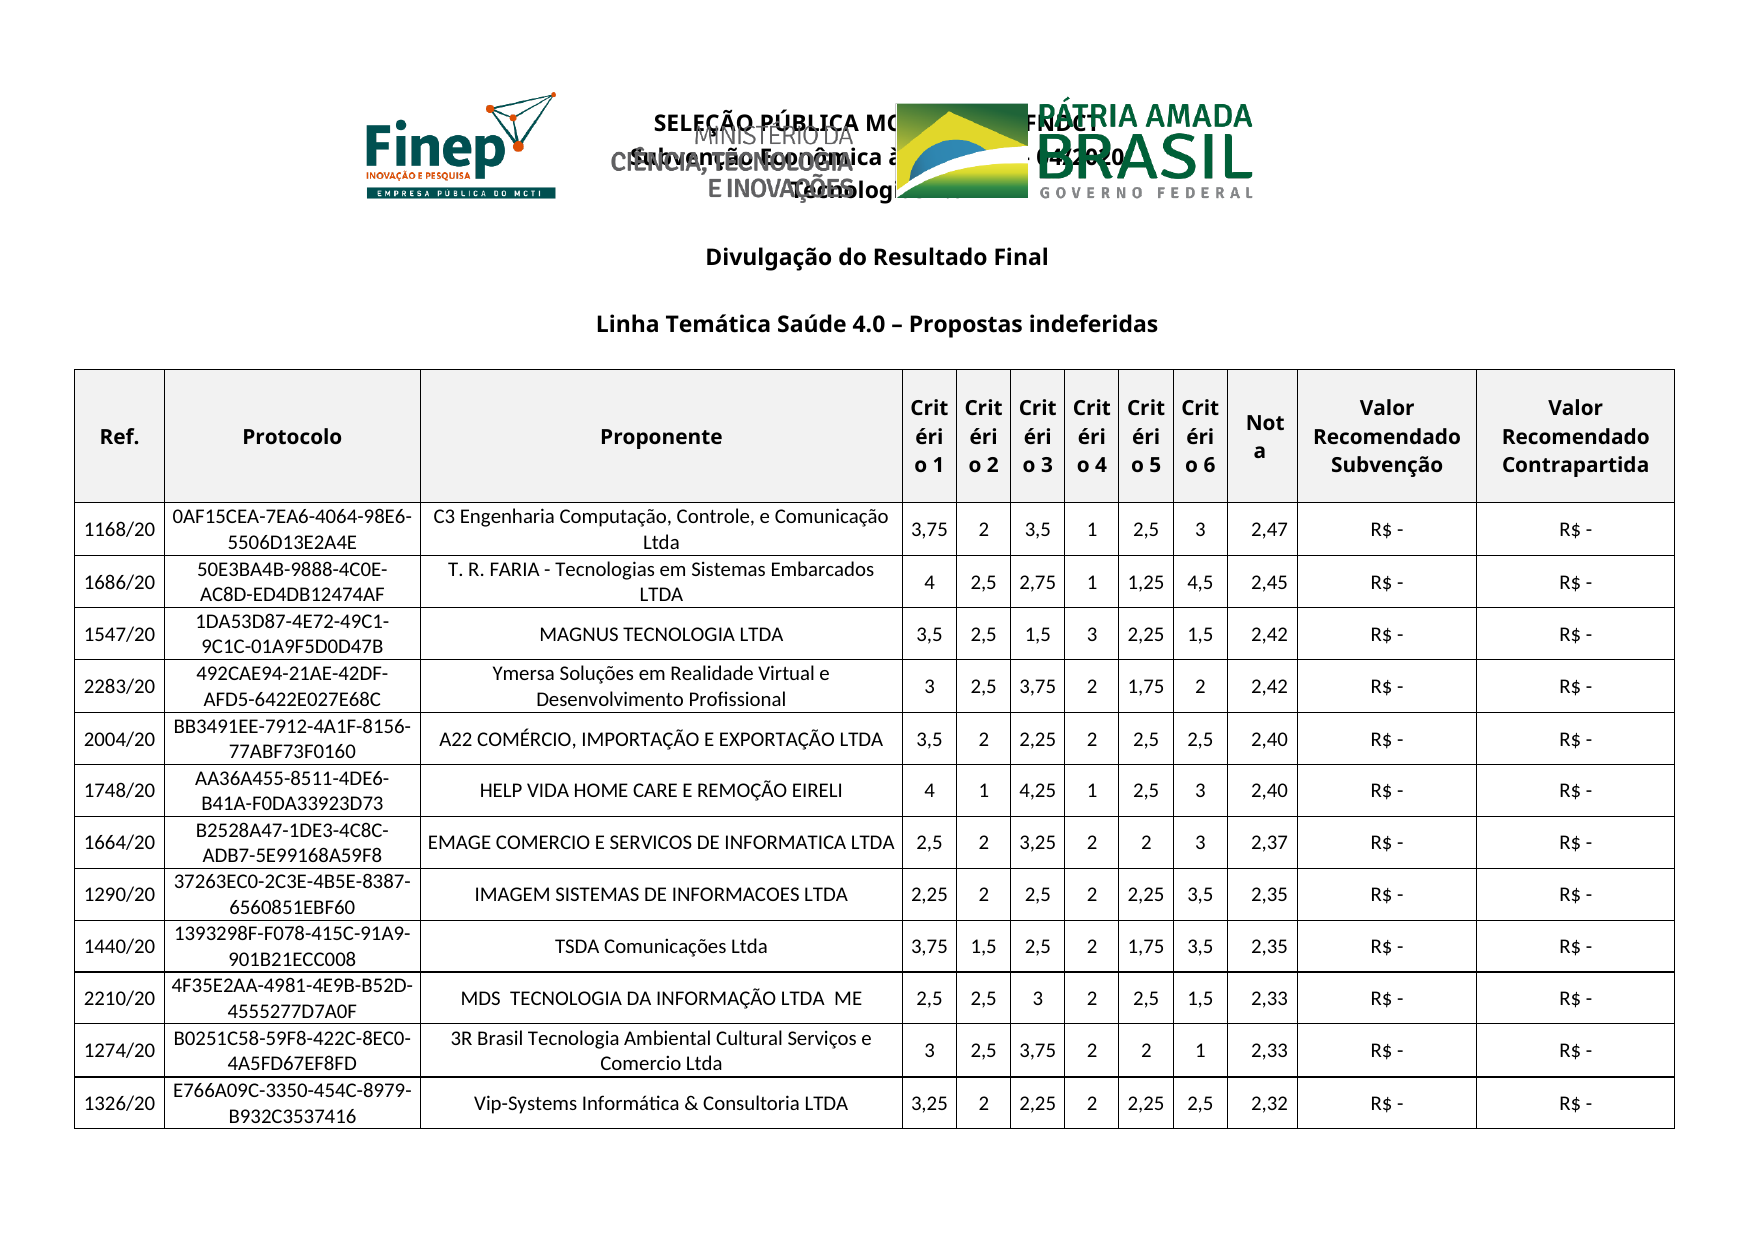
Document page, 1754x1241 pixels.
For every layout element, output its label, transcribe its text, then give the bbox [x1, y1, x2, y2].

table_cell R$ - [1298, 869, 1476, 919]
table_cell R$ - [1477, 713, 1674, 764]
table_cell 2,25 [903, 869, 956, 919]
table_cell 2,5 [957, 973, 1010, 1023]
table_cell 2,42 [1228, 660, 1297, 712]
table_cell 2 [1065, 921, 1118, 971]
table_header Critério 6 [1174, 370, 1227, 502]
table_cell B0251C58-59F8-422C-8EC0-4A5FD67EF8FD [165, 1024, 420, 1076]
table_cell 2 [957, 817, 1010, 868]
table_cell 2,45 [1228, 556, 1297, 607]
table_cell HELP VIDA HOME CARE E REMOÇÃO EIRELI [421, 765, 902, 816]
table_cell R$ - [1477, 921, 1674, 971]
table_cell 2,5 [903, 817, 956, 868]
table_cell 2,25 [1119, 869, 1173, 919]
table_cell R$ - [1477, 869, 1674, 919]
table_cell 2,37 [1228, 817, 1297, 868]
table_cell Vip-Systems Informática & Consultoria LTDA [421, 1078, 902, 1128]
table_cell 2 [1119, 817, 1173, 868]
table_header Valor Recomendado Subvenção [1298, 370, 1476, 502]
table_header Critério 5 [1119, 370, 1173, 502]
table_cell 1290/20 [75, 869, 164, 919]
table_cell 2,40 [1228, 765, 1297, 816]
table_cell 2 [1065, 1078, 1118, 1128]
table_cell C3 Engenharia Computação, Controle, e Comunicação Ltda [421, 503, 902, 555]
table_cell 3,25 [1011, 817, 1064, 868]
table_cell R$ - [1477, 817, 1674, 868]
table_cell 4 [903, 556, 956, 607]
table_cell 1664/20 [75, 817, 164, 868]
table_cell 2,25 [1119, 1078, 1173, 1128]
table_cell 2 [1065, 869, 1118, 919]
table_cell 3,75 [1011, 1024, 1064, 1076]
table_cell AA36A455-8511-4DE6-B41A-F0DA33923D73 [165, 765, 420, 816]
table_cell 3,5 [903, 608, 956, 659]
table_cell 1326/20 [75, 1078, 164, 1128]
table_cell R$ - [1477, 556, 1674, 607]
table_cell 3 [903, 1024, 956, 1076]
table_header Valor Recomendado Contrapartida [1477, 370, 1674, 502]
table_cell 4,25 [1011, 765, 1064, 816]
table_cell 492CAE94-21AE-42DF-AFD5-6422E027E68C [165, 660, 420, 712]
table_cell R$ - [1477, 765, 1674, 816]
table_cell R$ - [1298, 660, 1476, 712]
table_cell 1,5 [957, 921, 1010, 971]
table_cell 2 [1065, 660, 1118, 712]
table_cell R$ - [1298, 608, 1476, 659]
table_header Critério 3 [1011, 370, 1064, 502]
table_cell TSDA Comunicações Ltda [421, 921, 902, 971]
table_cell A22 COMÉRCIO, IMPORTAÇÃO E EXPORTAÇÃO LTDA [421, 713, 902, 764]
table_cell Ymersa Soluções em Realidade Virtual e Desenvolvimento Profissional [421, 660, 902, 712]
table_cell 3 [1011, 973, 1064, 1023]
table_cell 1 [1065, 556, 1118, 607]
table_cell 2283/20 [75, 660, 164, 712]
table_cell 2,25 [1011, 713, 1064, 764]
table_header Nota [1228, 370, 1297, 502]
table_cell 2,5 [1119, 503, 1173, 555]
table_cell 1,25 [1119, 556, 1173, 607]
table_cell 3,5 [1174, 921, 1227, 971]
table_cell 2,5 [903, 973, 956, 1023]
table_cell 2,32 [1228, 1078, 1297, 1128]
table_cell R$ - [1298, 503, 1476, 555]
table_cell 1,5 [1011, 608, 1064, 659]
table_cell R$ - [1477, 503, 1674, 555]
table_cell R$ - [1477, 1078, 1674, 1128]
table_cell 3,5 [1011, 503, 1064, 555]
table_cell 1,5 [1174, 608, 1227, 659]
table_cell 2,5 [1174, 713, 1227, 764]
table_cell R$ - [1477, 608, 1674, 659]
table_cell 2,5 [1119, 973, 1173, 1023]
table_cell R$ - [1298, 713, 1476, 764]
table_cell 3,5 [903, 713, 956, 764]
table_cell R$ - [1298, 921, 1476, 971]
table_cell 3,5 [1174, 869, 1227, 919]
table_cell R$ - [1298, 1024, 1476, 1076]
table_cell 1393298F-F078-415C-91A9-901B21ECC008 [165, 921, 420, 971]
table_cell 2,75 [1011, 556, 1064, 607]
table_cell 2 [1065, 817, 1118, 868]
table_cell 2,5 [1174, 1078, 1227, 1128]
table_cell 1274/20 [75, 1024, 164, 1076]
table_cell 1,5 [1174, 973, 1227, 1023]
table_cell R$ - [1477, 973, 1674, 1023]
table_cell 4F35E2AA-4981-4E9B-B52D-4555277D7A0F [165, 973, 420, 1023]
table_cell 1 [1174, 1024, 1227, 1076]
table_cell 2 [1174, 660, 1227, 712]
table_cell 1686/20 [75, 556, 164, 607]
table_cell R$ - [1298, 1078, 1476, 1128]
table_header Critério 1 [903, 370, 956, 502]
table_cell R$ - [1298, 817, 1476, 868]
table_cell R$ - [1298, 765, 1476, 816]
table_cell 2 [957, 503, 1010, 555]
table_cell B2528A47-1DE3-4C8C-ADB7-5E99168A59F8 [165, 817, 420, 868]
table_cell 2,5 [957, 556, 1010, 607]
table_cell 1547/20 [75, 608, 164, 659]
table_cell 2,33 [1228, 1024, 1297, 1076]
table_cell MAGNUS TECNOLOGIA LTDA [421, 608, 902, 659]
table_cell 2,5 [1119, 765, 1173, 816]
table_cell 1DA53D87-4E72-49C1-9C1C-01A9F5D0D47B [165, 608, 420, 659]
table_cell 2,40 [1228, 713, 1297, 764]
table_header Critério 4 [1065, 370, 1118, 502]
table_cell 2,5 [957, 660, 1010, 712]
table_cell 2,25 [1011, 1078, 1064, 1128]
table_cell 2 [1065, 1024, 1118, 1076]
table_cell 1 [1065, 503, 1118, 555]
table_cell 2 [1065, 713, 1118, 764]
table_cell 2,25 [1119, 608, 1173, 659]
table_cell 3 [1174, 503, 1227, 555]
table_cell E766A09C-3350-454C-8979-B932C3537416 [165, 1078, 420, 1128]
table_cell 2,42 [1228, 608, 1297, 659]
table_cell 2004/20 [75, 713, 164, 764]
table_cell 1748/20 [75, 765, 164, 816]
table_cell R$ - [1477, 660, 1674, 712]
table_cell 3 [1174, 817, 1227, 868]
table_cell 37263EC0-2C3E-4B5E-8387-6560851EBF60 [165, 869, 420, 919]
table_cell 3,75 [903, 503, 956, 555]
table_cell 1,75 [1119, 660, 1173, 712]
table_cell 2,47 [1228, 503, 1297, 555]
table_cell 1,75 [1119, 921, 1173, 971]
table_cell 2 [957, 713, 1010, 764]
table_cell 3,75 [1011, 660, 1064, 712]
table_cell 1 [957, 765, 1010, 816]
table_cell 2,35 [1228, 869, 1297, 919]
table_cell R$ - [1298, 556, 1476, 607]
table_cell 3,25 [903, 1078, 956, 1128]
table_cell IMAGEM SISTEMAS DE INFORMACOES LTDA [421, 869, 902, 919]
table_cell R$ - [1477, 1024, 1674, 1076]
table_cell 3 [903, 660, 956, 712]
table_cell 50E3BA4B-9888-4C0E-AC8D-ED4DB12474AF [165, 556, 420, 607]
table_header Proponente [421, 370, 902, 502]
table_header Ref. [75, 370, 164, 502]
table_cell 2,33 [1228, 973, 1297, 1023]
table_cell 2,5 [957, 1024, 1010, 1076]
table_header Critério 2 [957, 370, 1010, 502]
table_cell EMAGE COMERCIO E SERVICOS DE INFORMATICA LTDA [421, 817, 902, 868]
table_cell 2,5 [1119, 713, 1173, 764]
table_cell 2,5 [1011, 869, 1064, 919]
table_cell 2,35 [1228, 921, 1297, 971]
table_cell 2 [1119, 1024, 1173, 1076]
table_cell 3R Brasil Tecnologia Ambiental Cultural Serviços e Comercio Ltda [421, 1024, 902, 1076]
table_cell MDS ­ TECNOLOGIA DA INFORMAÇÃO LTDA ­ ME [421, 973, 902, 1023]
table_cell 2 [957, 869, 1010, 919]
table_cell R$ - [1298, 973, 1476, 1023]
table_cell 1168/20 [75, 503, 164, 555]
table_cell T. R. FARIA - Tecnologias em Sistemas Embarcados LTDA [421, 556, 902, 607]
table_cell 2 [957, 1078, 1010, 1128]
table_cell BB3491EE-7912-4A1F-8156-77ABF73F0160 [165, 713, 420, 764]
table_cell 4 [903, 765, 956, 816]
table_cell 0AF15CEA-7EA6-4064-98E6-5506D13E2A4E [165, 503, 420, 555]
table_cell 3,75 [903, 921, 956, 971]
table_cell 2 [1065, 973, 1118, 1023]
table_cell 1 [1065, 765, 1118, 816]
table_cell 1440/20 [75, 921, 164, 971]
table_header Protocolo [165, 370, 420, 502]
table_cell 2210/20 [75, 973, 164, 1023]
table_cell 3 [1174, 765, 1227, 816]
table_cell 3 [1065, 608, 1118, 659]
table_cell 2,5 [957, 608, 1010, 659]
table_cell 4,5 [1174, 556, 1227, 607]
table_cell 2,5 [1011, 921, 1064, 971]
